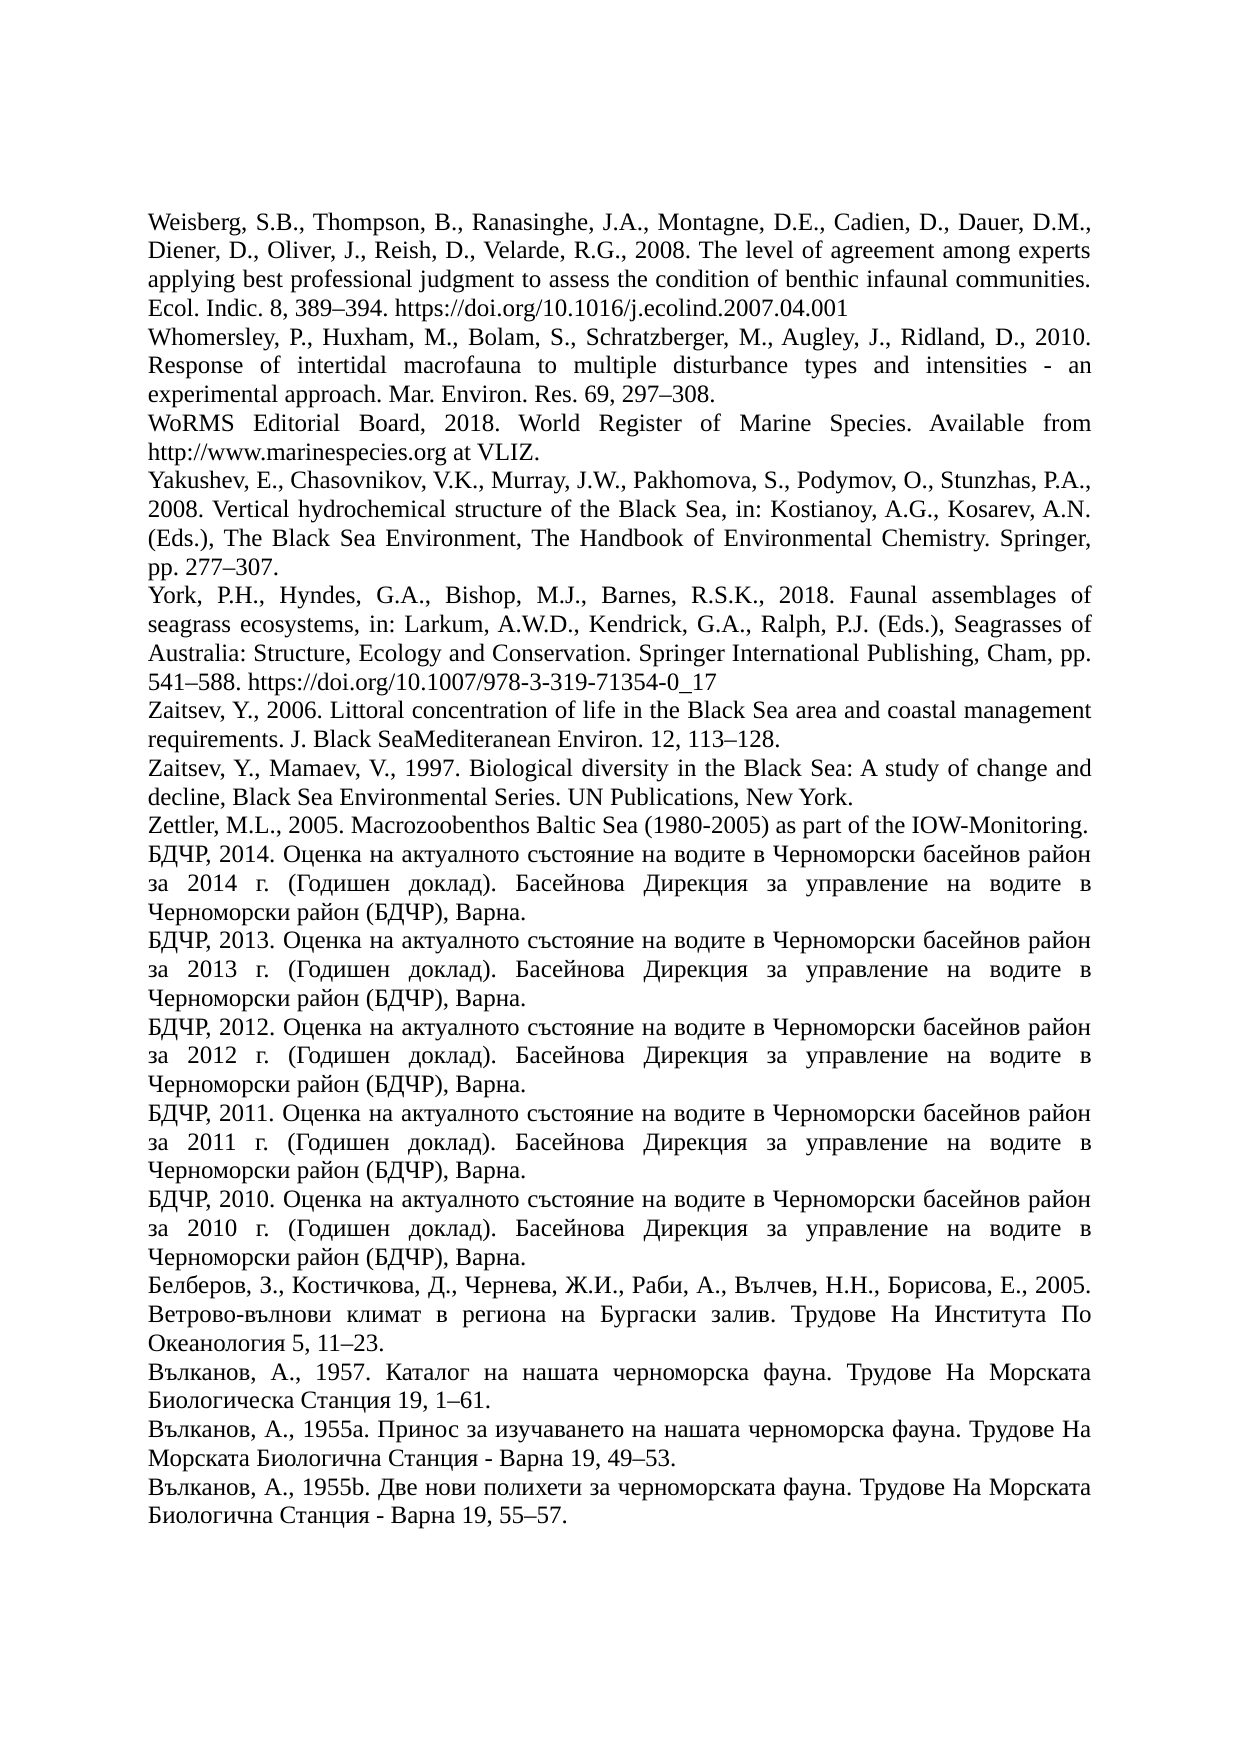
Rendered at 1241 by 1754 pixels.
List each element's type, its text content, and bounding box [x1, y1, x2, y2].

text Yakushev, E., Chasovnikov, V.K., Murray, J.W., Pakhomova, S., Podymov, O., Stunzhas, P.A., 2008. Vertical hydrochemical structure of the Black Sea, in: Kostianoy, A.G., Kosarev, A.N. (Eds.), The Black Sea Environment, The Handbook of Environmental Chemistry. Springer, pp. 277–307. [148, 465, 1093, 580]
text Вълканов, А., 1955b. Две нови полихети за черноморската фауна. Трудове На Морската Биологична Станция - Варна 19, 55–57. [148, 1472, 1093, 1529]
text Белберов, З., Костичкова, Д., Чернева, Ж.И., Раби, А., Вълчев, Н.Н., Борисова, Е., 2005. Ветрово-вълнови климат в региона на Бургаски залив. Трудове На Института По Океанология 5, 11–23. [148, 1270, 1093, 1357]
text Вълканов, А., 1955a. Принос за изучаването на нашата черноморска фауна. Трудове На Морската Биологична Станция - Варна 19, 49–53. [148, 1414, 1093, 1472]
text БДЧР, 2014. Оценка на актуалното състояние на водите в Черноморски басейнов район за 2014 г. (Годишен доклад). Басейнова Дирекция за управление на водите в Черноморски район (БДЧР), Варна. [148, 839, 1093, 925]
text Zaitsev, Y., Mamaev, V., 1997. Biological diversity in the Black Sea: A study of change and decline, Black Sea Environmental Series. UN Publications, New York. [148, 753, 1093, 810]
text БДЧР, 2012. Оценка на актуалното състояние на водите в Черноморски басейнов район за 2012 г. (Годишен доклад). Басейнова Дирекция за управление на водите в Черноморски район (БДЧР), Варна. [148, 1012, 1093, 1098]
text Weisberg, S.B., Thompson, B., Ranasinghe, J.A., Montagne, D.E., Cadien, D., Dauer, D.M., Diener, D., Oliver, J., Reish, D., Velarde, R.G., 2008. The level of agreement among experts applying best professional judgment to assess the condition of benthic infaunal communities. Ecol. Indic. 8, 389–394. https://doi.org/10.1016/j.ecolind.2007.04.001 [148, 207, 1093, 322]
text БДЧР, 2011. Оценка на актуалното състояние на водите в Черноморски басейнов район за 2011 г. (Годишен доклад). Басейнова Дирекция за управление на водите в Черноморски район (БДЧР), Варна. [148, 1098, 1093, 1184]
text Whomersley, P., Huxham, M., Bolam, S., Schratzberger, M., Augley, J., Ridland, D., 2010. Response of intertidal macrofauna to multiple disturbance types and intensities - an experimental approach. Mar. Environ. Res. 69, 297–308. [148, 322, 1093, 408]
text БДЧР, 2013. Оценка на актуалното състояние на водите в Черноморски басейнов район за 2013 г. (Годишен доклад). Басейнова Дирекция за управление на водите в Черноморски район (БДЧР), Варна. [148, 925, 1093, 1012]
text Zettler, M.L., 2005. Macrozoobenthos Baltic Sea (1980-2005) as part of the IOW-Monitoring. [148, 810, 1093, 839]
text York, P.H., Hyndes, G.A., Bishop, M.J., Barnes, R.S.K., 2018. Faunal assemblages of seagrass ecosystems, in: Larkum, A.W.D., Kendrick, G.A., Ralph, P.J. (Eds.), Seagrasses of Australia: Structure, Ecology and Conservation. Springer International Publishing, Cham, pp. 541–588. https://doi.org/10.1007/978-3-319-71354-0_17 [148, 580, 1093, 695]
text БДЧР, 2010. Оценка на актуалното състояние на водите в Черноморски басейнов район за 2010 г. (Годишен доклад). Басейнова Дирекция за управление на водите в Черноморски район (БДЧР), Варна. [148, 1184, 1093, 1270]
text Zaitsev, Y., 2006. Littoral concentration of life in the Black Sea area and coastal management requirements. J. Black SeaMediteranean Environ. 12, 113–128. [148, 695, 1093, 753]
text Вълканов, А., 1957. Каталог на нашата черноморска фауна. Трудове На Морската Биологическа Станция 19, 1–61. [148, 1357, 1093, 1414]
text WoRMS Editorial Board, 2018. World Register of Marine Species. Available from http://www.marinespecies.org at VLIZ. [148, 408, 1093, 465]
